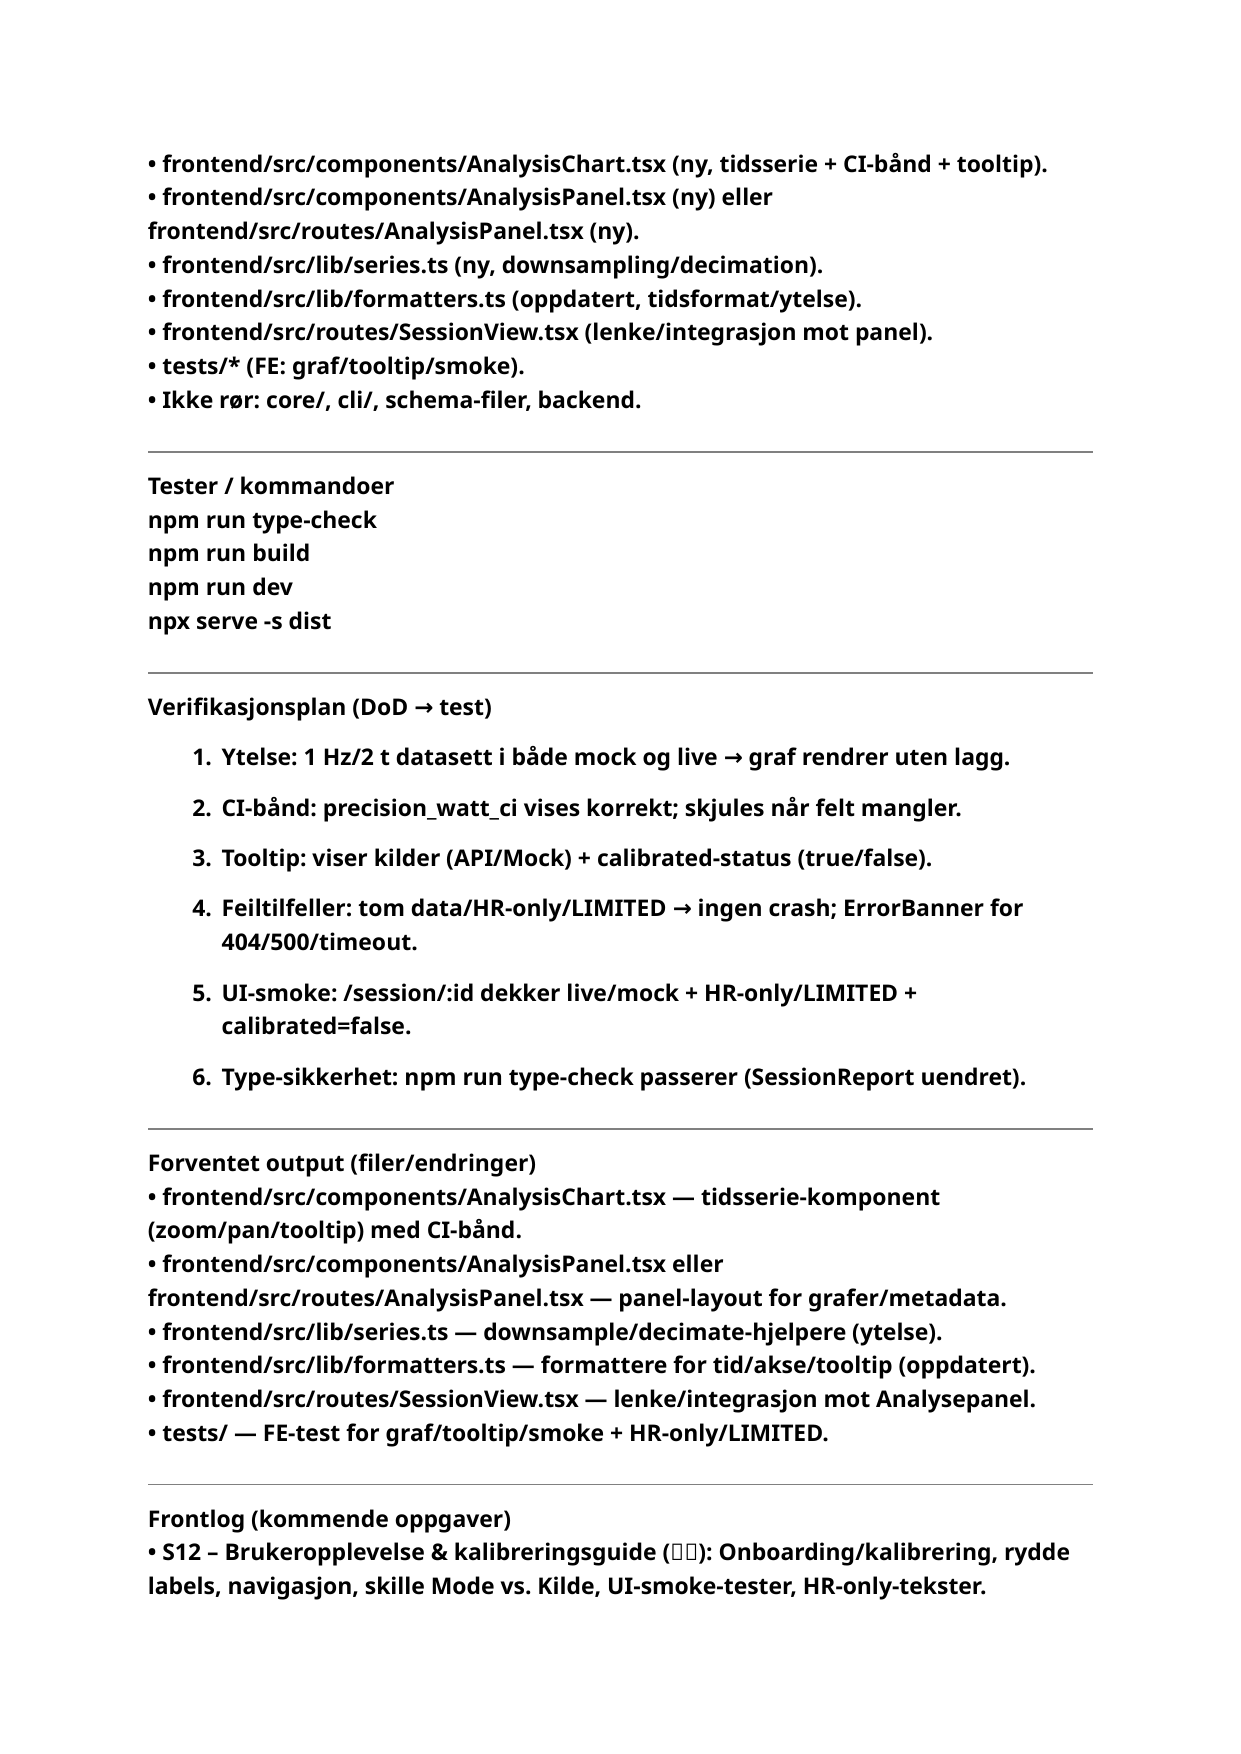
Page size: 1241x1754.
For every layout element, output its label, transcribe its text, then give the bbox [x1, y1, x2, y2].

text Verifikasjonsplan (DoD → test) [148, 691, 1093, 722]
list CI-bånd: precision_watt_ci vises korrekt; skjules når felt mangler. [192, 792, 1093, 823]
text • frontend/src/components/AnalysisChart.tsx (ny, tidsserie + CI-bånd + tooltip). • frontend/src/components/AnalysisPanel.tsx (ny) eller frontend/src/routes/AnalysisPanel.tsx (ny). • frontend/src/lib/series.ts (ny, downsampling/decimation). • frontend/src/lib/formatters.ts (oppdatert, tidsformat/ytelse). • frontend/src/routes/SessionView.tsx (lenke/integrasjon mot panel). • tests/* (FE: graf/tooltip/smoke). • Ikke rør: core/, cli/, schema-filer, backend. [148, 148, 1093, 415]
text Forventet output (filer/endringer) • frontend/src/components/AnalysisChart.tsx — tidsserie-komponent (zoom/pan/tooltip) med CI-bånd. • frontend/src/components/AnalysisPanel.tsx eller frontend/src/routes/AnalysisPanel.tsx — panel-layout for grafer/metadata. • frontend/src/lib/series.ts — downsample/decimate-hjelpere (ytelse). • frontend/src/lib/formatters.ts — formattere for tid/akse/tooltip (oppdatert). • frontend/src/routes/SessionView.tsx — lenke/integrasjon mot Analysepanel. • tests/ — FE-test for graf/tooltip/smoke + HR-only/LIMITED. [148, 1147, 1093, 1448]
list UI-smoke: /session/:id dekker live/mock + HR-only/LIMITED + calibrated=false. [192, 977, 1093, 1042]
list Type-sikkerhet: npm run type-check passerer (SessionReport uendret). [192, 1061, 1093, 1092]
text Frontlog (kommende oppgaver) • S12 – Brukeropplevelse & kalibreringsguide (🎨🧭): Onboarding/kalibrering, rydde labels, navigasjon, skille Mode vs. Kilde, UI-smoke-tester, HR-only-tekster. [148, 1503, 1093, 1601]
list Ytelse: 1 Hz/2 t datasett i både mock og live → graf rendrer uten lagg. [192, 741, 1093, 772]
list Feiltilfeller: tom data/HR-only/LIMITED → ingen crash; ErrorBanner for 404/500/timeout. [192, 892, 1093, 957]
text Tester / kommandoer npm run type-check npm run build npm run dev npx serve -s dist [148, 470, 1093, 636]
list Tooltip: viser kilder (API/Mock) + calibrated-status (true/false). [192, 842, 1093, 873]
